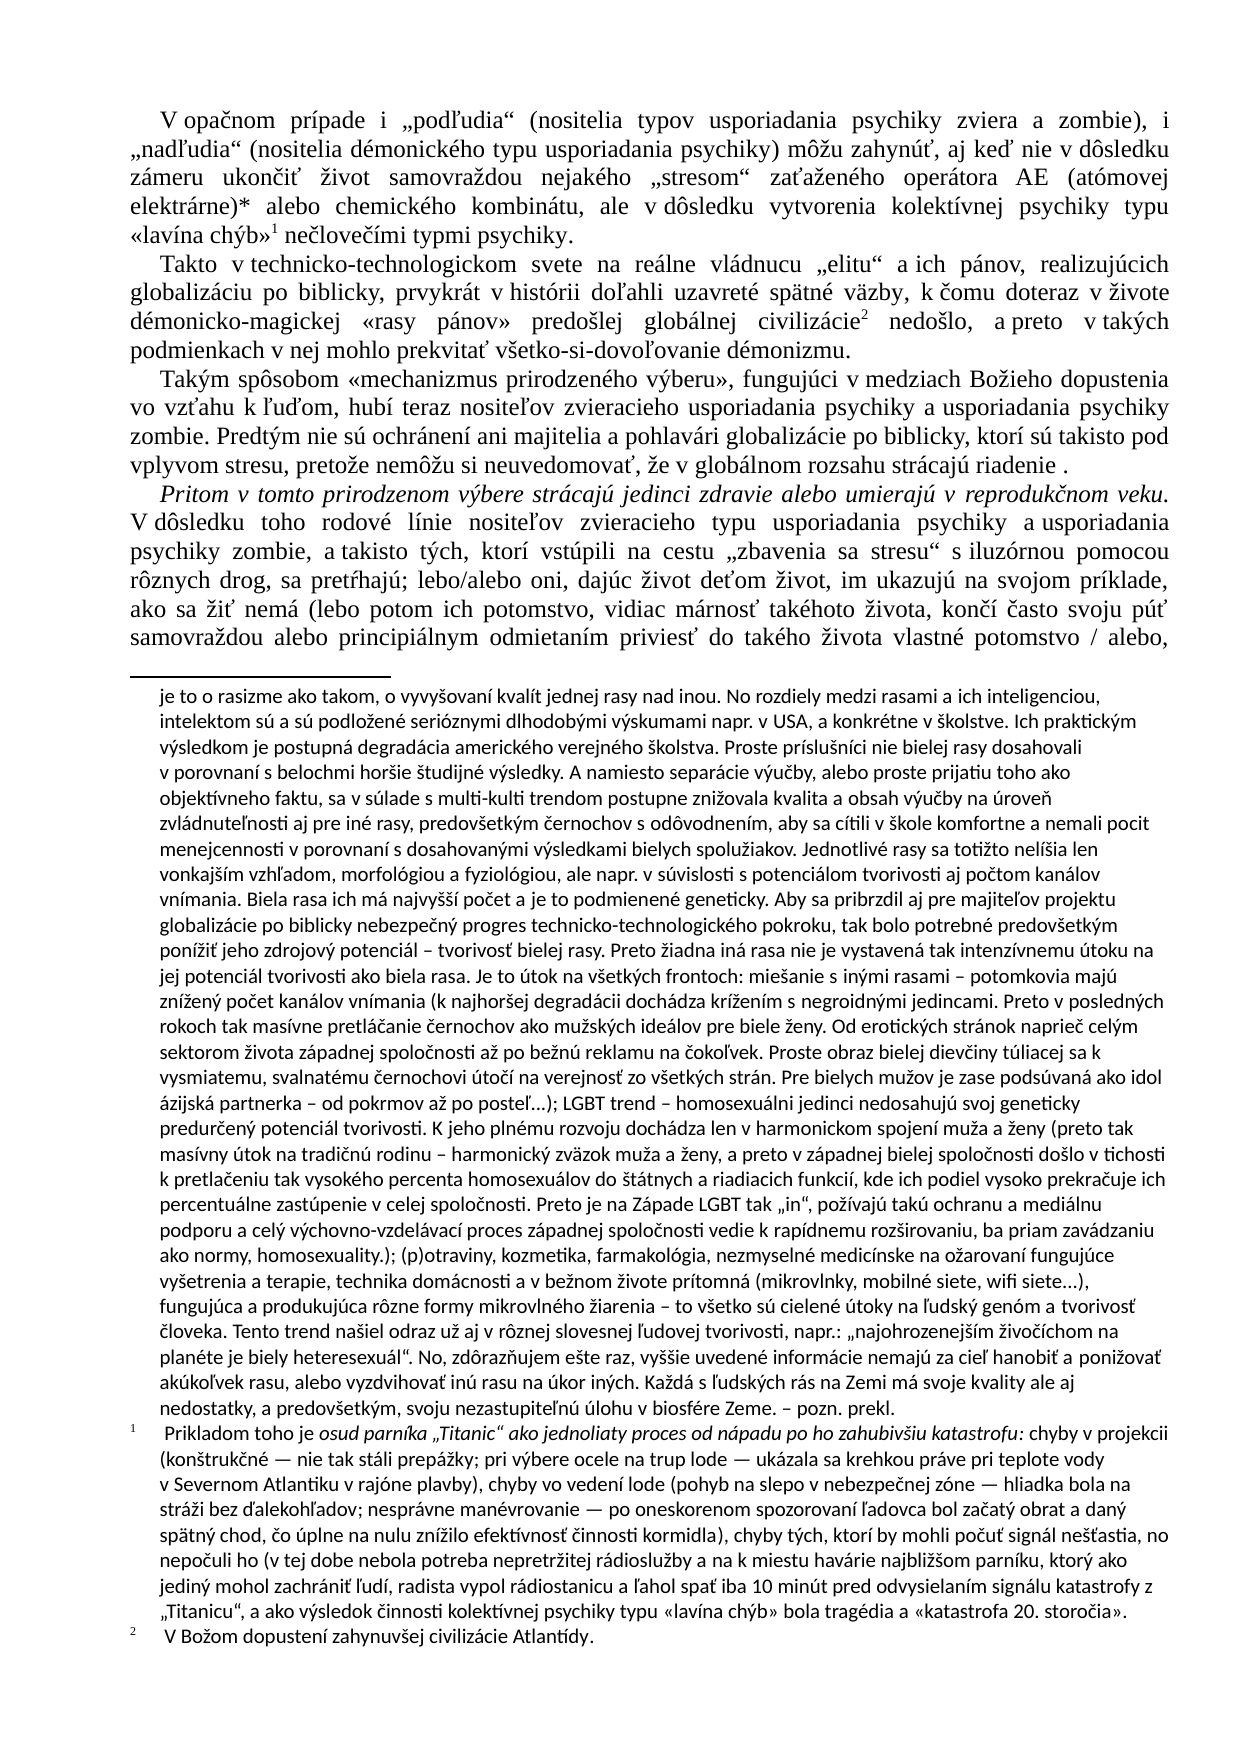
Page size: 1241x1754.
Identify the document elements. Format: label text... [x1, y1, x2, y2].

text Pritom v tomto prirodzenom výbere strácajú jedinci zdravie alebo umierajú v reprodukčnom veku. V dôsledku toho rodové línie nositeľov zvieracieho typu usporiadania psychiky a usporiadania psychiky zombie, a takisto tých, ktorí vstúpili na cestu „zbavenia sa stresu“ s iluzórnou pomocou rôznych drog, sa pretŕhajú; lebo/alebo oni, dajúc život deťom život, im ukazujú na svojom príklade, ako sa žiť nemá (lebo potom ich potomstvo, vidiac márnosť takéhoto života, končí často svoju púť samovraždou alebo principiálnym odmietaním priviesť do takého života vlastné potomstvo / alebo, [130, 479, 1169, 651]
text Таkto v technicko-technologickom svete na reálne vládnucu „elitu“ a ich pánov, realizujúcich globalizáciu po biblicky, prvykrát v histórii doľahli uzavreté spätné väzby, k čomu doteraz v živote démonicko-magickej «rasy pánov» predošlej globálnej civilizácie nedošlo, a preto v takých podmienkach v nej mohlo prekvitať všetko-si-dovoľovanie démonizmu. [130, 249, 1169, 364]
text Prikladom toho je osud parníka „Titanic“ ako jednoliaty proces od nápadu po ho zahubivšiu katastrofu: chyby v projekcii (konštrukčné — nie tak stáli prepážky; pri výbere ocele na trup lode — ukázala sa krehkou práve pri teplote vody v Severnom Atlantiku v rajóne plavby), chyby vo vedení lode (pohyb na slepo v nebezpečnej zóne — hliadka bola na stráži bez ďalekohľadov; nesprávne manévrovanie — po oneskorenom spozorovaní ľadovca bol začatý obrat a daný spätný chod, čo úplne na nulu znížilo efektívnosť činnosti kormidla), chyby tých, ktorí by mohli počuť signál nešťastia, no nepočuli ho (v tej dobe nebola potreba nepretržitej rádioslužby a na k miestu havárie najbližšom parníku, ktorý ako jediný mohol zachrániť ľudí, radista vypol rádiostanicu a ľahol spať iba 10 minút pred odvysielaním signálu katastrofy z „Titanicu“, a ako výsledok činnosti kolektívnej psychiky typu «lavína chýb» bola tragédia a «katastrofa 20. storočia». [130, 1420, 1169, 1624]
text je to o rasizme ako takom, o vyvyšovaní kvalít jednej rasy nad inou. No rozdiely medzi rasami a ich inteligenciou, intelektom sú a sú podložené serióznymi dlhodobými výskumami napr. v USA, a konkrétne v školstve. Ich praktickým výsledkom je postupná degradácia amerického verejného školstva. Proste príslušníci nie bielej rasy dosahovali v porovnaní s belochmi horšie študijné výsledky. A namiesto separácie výučby, alebo proste prijatiu toho ako objektívneho faktu, sa v súlade s multi-kulti trendom postupne znižovala kvalita a obsah výučby na úroveň zvládnuteľnosti aj pre iné rasy, predovšetkým černochov s odôvodnením, aby sa cítili v škole komfortne a nemali pocit menejcennosti v porovnaní s dosahovanými výsledkami bielych spolužiakov. Jednotlivé rasy sa totižto nelíšia len vonkajším vzhľadom, morfológiou a fyziológiou, ale napr. v súvislosti s potenciálom tvorivosti aj počtom kanálov vnímania. Biela rasa ich má najvyšší počet a je to podmienené geneticky. Aby sa pribrzdil aj pre majiteľov projektu globalizácie po biblicky nebezpečný progres technicko-technologického pokroku, tak bolo potrebné predovšetkým ponížiť jeho zdrojový potenciál – tvorivosť bielej rasy. Preto žiadna iná rasa nie je vystavená tak intenzívnemu útoku na jej potenciál tvorivosti ako biela rasa. Je to útok na všetkých frontoch: miešanie s inými rasami – potomkovia majú znížený počet kanálov vnímania (k najhoršej degradácii dochádza krížením s negroidnými jedincami. Preto v posledných rokoch tak masívne pretláčanie černochov ako mužských ideálov pre biele ženy. Od erotických stránok naprieč celým sektorom života západnej spoločnosti až po bežnú reklamu na čokoľvek. Proste obraz bielej dievčiny túliacej sa k vysmiatemu, svalnatému černochovi útočí na verejnosť zo všetkých strán. Pre bielych mužov je zase podsúvaná ako idol ázijská partnerka – od pokrmov až po posteľ...); LGBT trend – homosexuálni jedinci nedosahujú svoj geneticky predurčený potenciál tvorivosti. K jeho plnému rozvoju dochádza len v harmonickom spojení muža a ženy (preto tak masívny útok na tradičnú rodinu – harmonický zväzok muža a ženy, a preto v západnej bielej spoločnosti došlo v tichosti k pretlačeniu tak vysokého percenta homosexuálov do štátnych a riadiacich funkcií, kde ich podiel vysoko prekračuje ich percentuálne zastúpenie v celej spoločnosti. Preto je na Západe LGBT tak „in“, požívajú takú ochranu a mediálnu podporu a celý výchovno-vzdelávací proces západnej spoločnosti vedie k rapídnemu rozširovaniu, ba priam zavádzaniu ako normy, homosexuality.); (p)otraviny, kozmetika, farmakológia, nezmyselné medicínske na ožarovaní fungujúce vyšetrenia a terapie, technika domácnosti a v bežnom živote prítomná (mikrovlnky, mobilné siete, wifi siete...), fungujúca a produkujúca rôzne formy mikrovlného žiarenia – to všetko sú cielené útoky na ľudský genóm a tvorivosť človeka. Tento trend našiel odraz už aj v rôznej slovesnej ľudovej tvorivosti, napr.: „najohrozenejším živočíchom na planéte je biely heteresexuál“. No, zdôrazňujem ešte raz, vyššie uvedené informácie nemajú za cieľ hanobiť a ponižovať akúkoľvek rasu, alebo vyzdvihovať inú rasu na úkor iných. Každá s ľudských rás na Zemi má svoje kvality ale aj nedostatky, a predovšetkým, svoju nezastupiteľnú úlohu v biosfére Zeme. – pozn. prekl. [130, 683, 1169, 1420]
text V opačnom prípade i „podľudia“ (nositelia typov usporiadania psychiky zviera a zombie), i „nadľudia“ (nositelia démonického typu usporiadania psychiky) môžu zahynúť, aj keď nie v dôsledku zámeru ukončiť život samovraždou nejakého „stresom“ zaťaženého operátora AE (atómovej elektrárne)* alebo chemického kombinátu, ale v dôsledku vytvorenia kolektívnej psychiky typu «lavína chýb» nečlovečími typmi psychiky. [130, 105, 1169, 249]
text V Božom dopustení zahynuvšej civilizácie Atlantídy. [130, 1624, 1169, 1649]
text Таkým spôsobom «mechanizmus prirodzeného výberu», fungujúci v medziach Božieho dopustenia vo vzťahu k ľuďom, hubí teraz nositeľov zvieracieho usporiadania psychiky a usporiadania psychiky zombie. Predtým nie sú ochránení ani majitelia a pohlavári globalizácie po biblicky, ktorí sú takisto pod vplyvom stresu, pretože nemôžu si neuvedomovať, že v globálnom rozsahu strácajú riadenie . [130, 364, 1169, 479]
